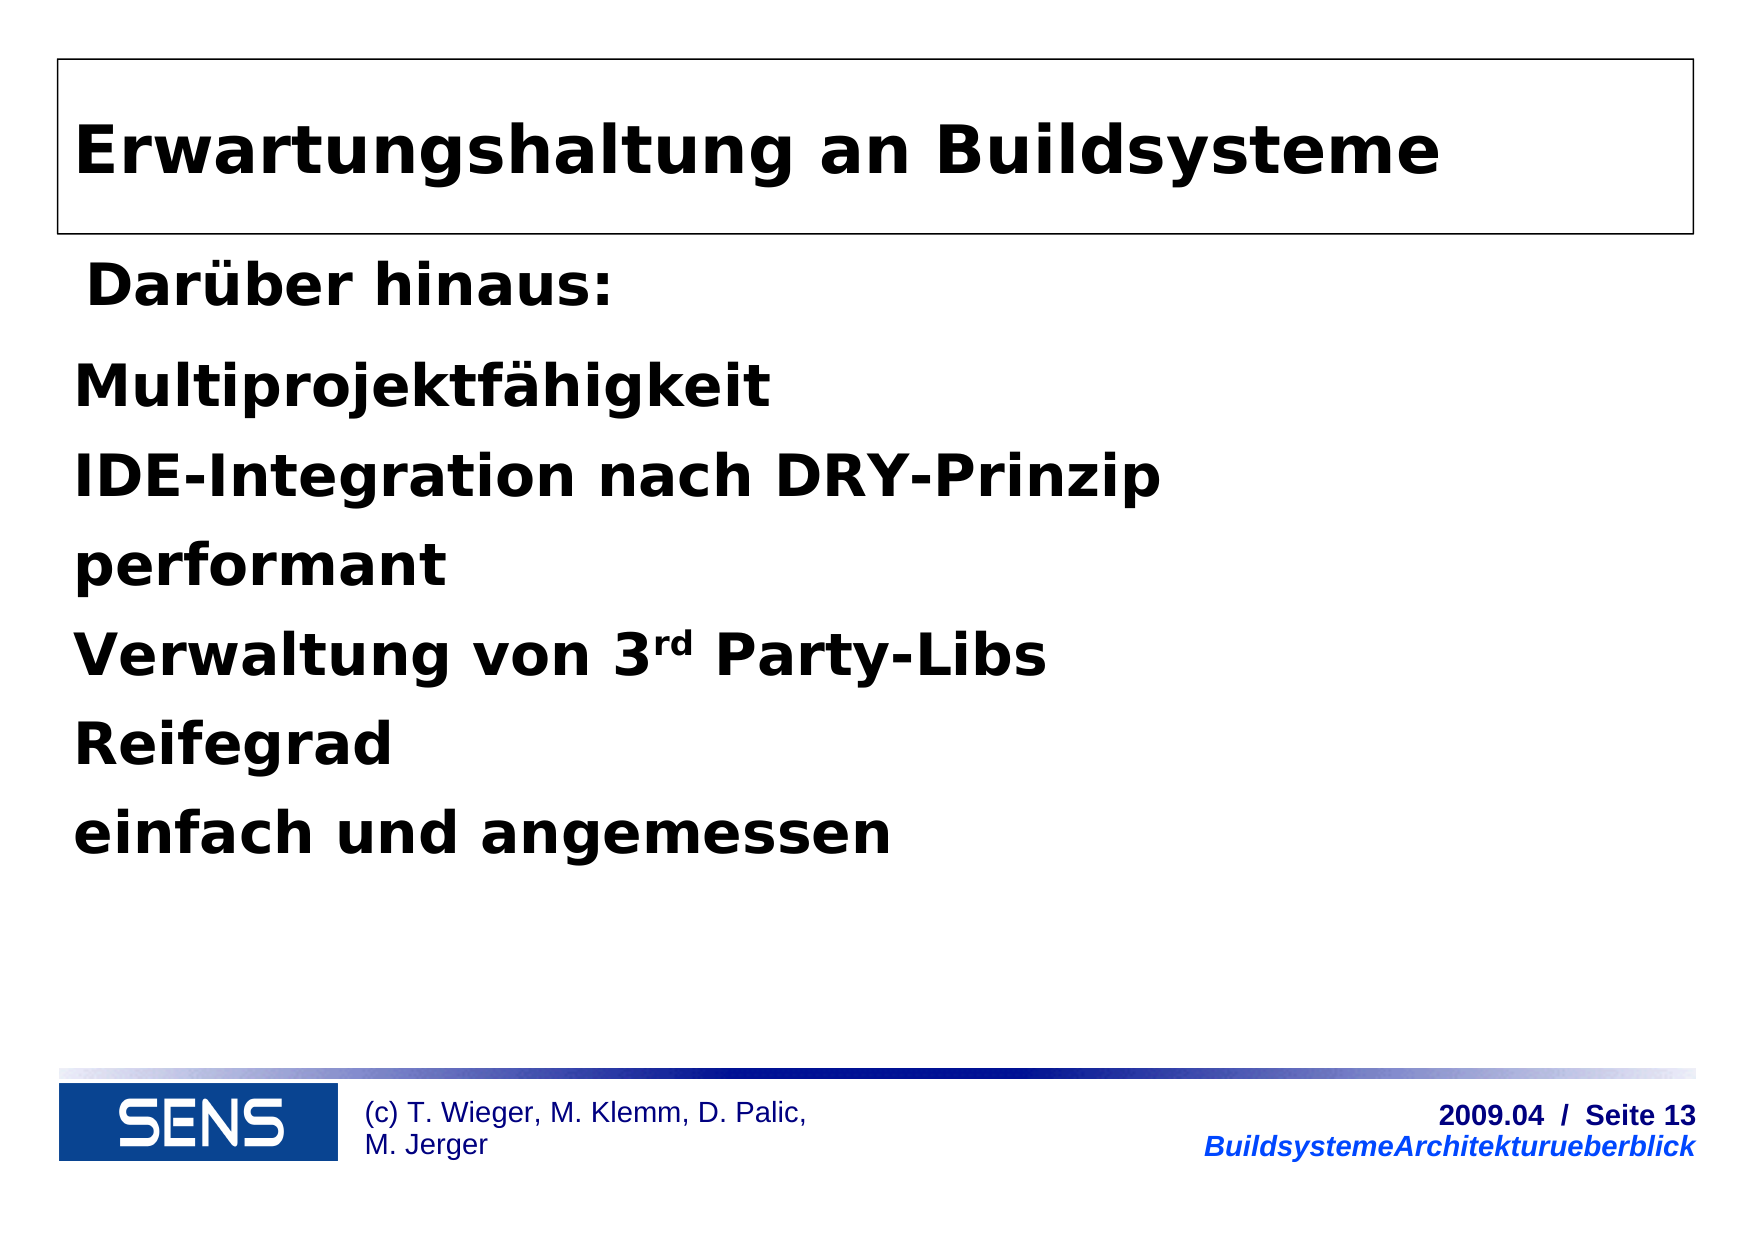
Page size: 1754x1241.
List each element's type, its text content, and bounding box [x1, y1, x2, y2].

title Erwartungshaltung an Buildsysteme [73, 61, 1693, 241]
list Darüber hinaus: Multiprojektfähigkeit IDE-Integration nach DRY-Prinzip performant Verwaltung von 3rd Party-Libs Reifegrad einfach und angemessen [73, 250, 1696, 1017]
picture [59, 1068, 1696, 1079]
picture [59, 1083, 338, 1161]
